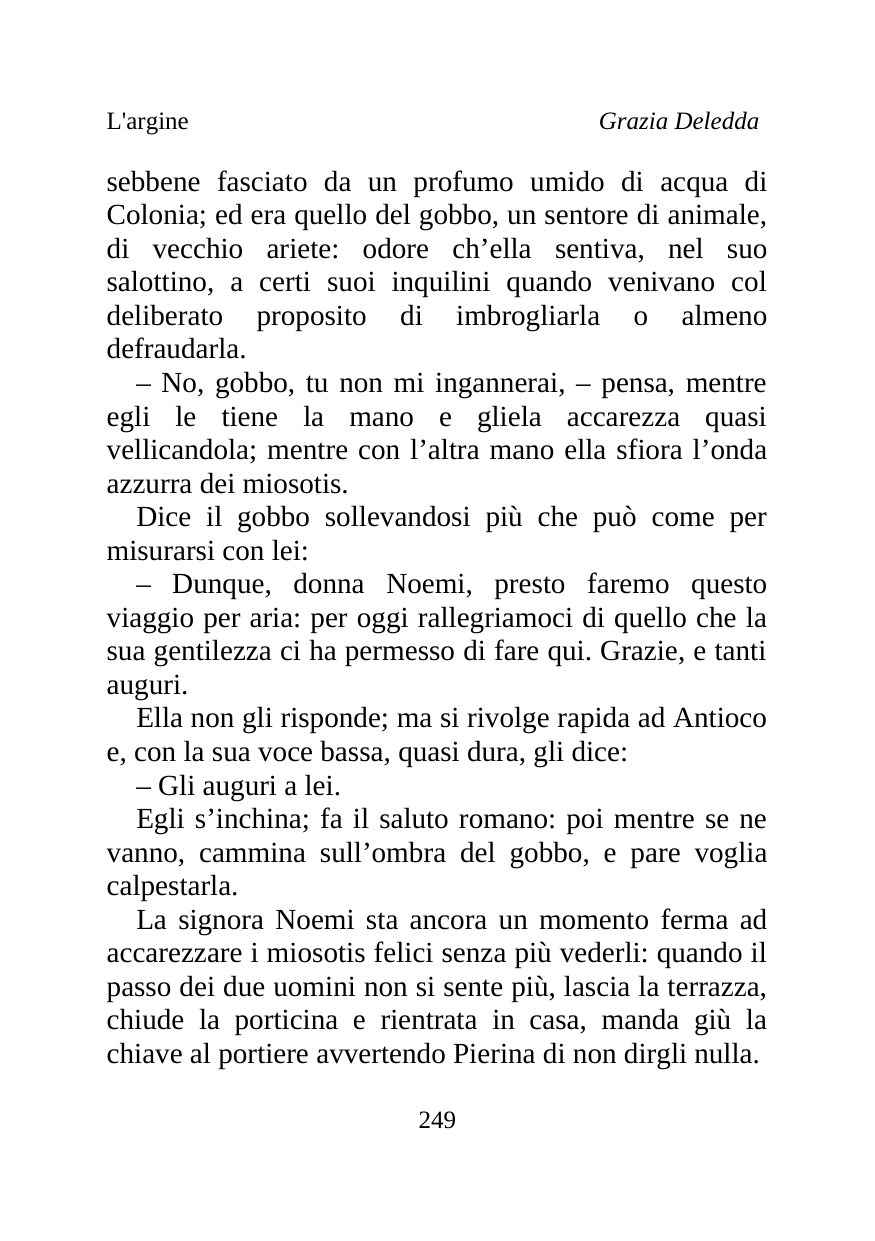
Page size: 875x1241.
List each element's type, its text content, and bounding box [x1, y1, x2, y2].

text – Dunque, donna Noemi, presto faremo questo viaggio per aria: per oggi rallegriamoci di quello che la sua gentilezza ci ha permesso di fare qui. Grazie, e tanti auguri. [106, 566, 768, 701]
text Egli s’inchina; fa il saluto romano: poi mentre se ne vanno, cammina sull’ombra del gobbo, e pare voglia calpestarla. [106, 801, 768, 902]
text sebbene fasciato da un profumo umido di acqua di Colonia; ed era quello del gobbo, un sentore di animale, di vecchio ariete: odore ch’ella sentiva, nel suo salottino, a certi suoi inquilini quando venivano col deliberato proposito di imbrogliarla o almeno defraudarla. [106, 164, 768, 365]
text – Gli auguri a lei. [106, 768, 768, 801]
text Ella non gli risponde; ma si rivolge rapida ad Antioco e, con la sua voce bassa, quasi dura, gli dice: [106, 701, 768, 768]
text La signora Noemi sta ancora un momento ferma ad accarezzare i miosotis felici senza più vederli: quando il passo dei due uomini non si sente più, lascia la terrazza, chiude la porticina e rientrata in casa, manda giù la chiave al portiere avvertendo Pierina di non dirgli nulla. [106, 902, 768, 1069]
text Dice il gobbo sollevandosi più che può come per misurarsi con lei: [106, 499, 768, 566]
text – No, gobbo, tu non mi ingannerai, – pensa, mentre egli le tiene la mano e gliela accarezza quasi vellicandola; mentre con l’altra mano ella sfiora l’onda azzurra dei miosotis. [106, 365, 768, 499]
